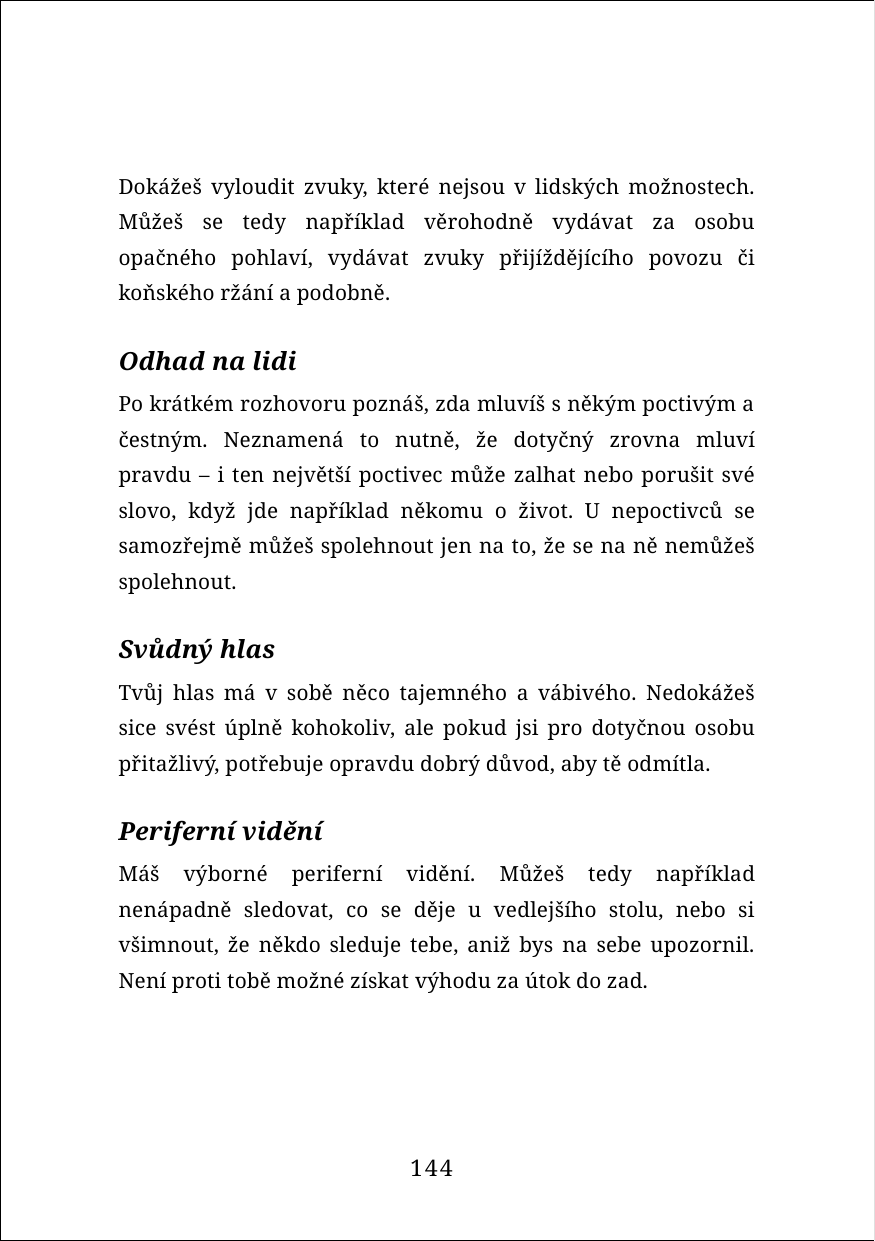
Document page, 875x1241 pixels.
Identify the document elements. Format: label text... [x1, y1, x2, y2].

subtitle Odhad na lidi [118, 343, 756, 377]
subtitle Periferní vidění [118, 814, 756, 848]
subtitle Svůdný hlas [118, 632, 756, 666]
text Po krátkém rozhovoru poznáš, zda mluvíš s někým poctivým a čestným. Neznamená to nutně, že dotyčný zrovna mluví pravdu – i ten největší poctivec může zalhat nebo porušit své slovo, když jde například někomu o život. U nepoctivců se samozřejmě můžeš spolehnout jen na to, že se na ně nemůžeš spolehnout. [118, 389, 756, 595]
text Tvůj hlas má v sobě něco tajemného a vábivého. Nedokážeš sice svést úplně kohokoliv, ale pokud jsi pro dotyčnou osobu přitažlivý, potřebuje opravdu dobrý důvod, aby tě odmítla. [118, 678, 756, 777]
text Dokážeš vyloudit zvuky, které nejsou v lidských možnostech. Můžeš se tedy například věrohodně vydávat za osobu opačného pohlaví, vydávat zvuky přijíždějícího povozu či koňského ržání a podobně. [118, 172, 756, 307]
text Máš výborné periferní vidění. Můžeš tedy například nenápadně sledovat, co se děje u vedlejšího stolu, nebo si všimnout, že někdo sleduje tebe, aniž bys na sebe upozornil. Není proti tobě možné získat výhodu za útok do zad. [118, 859, 756, 994]
